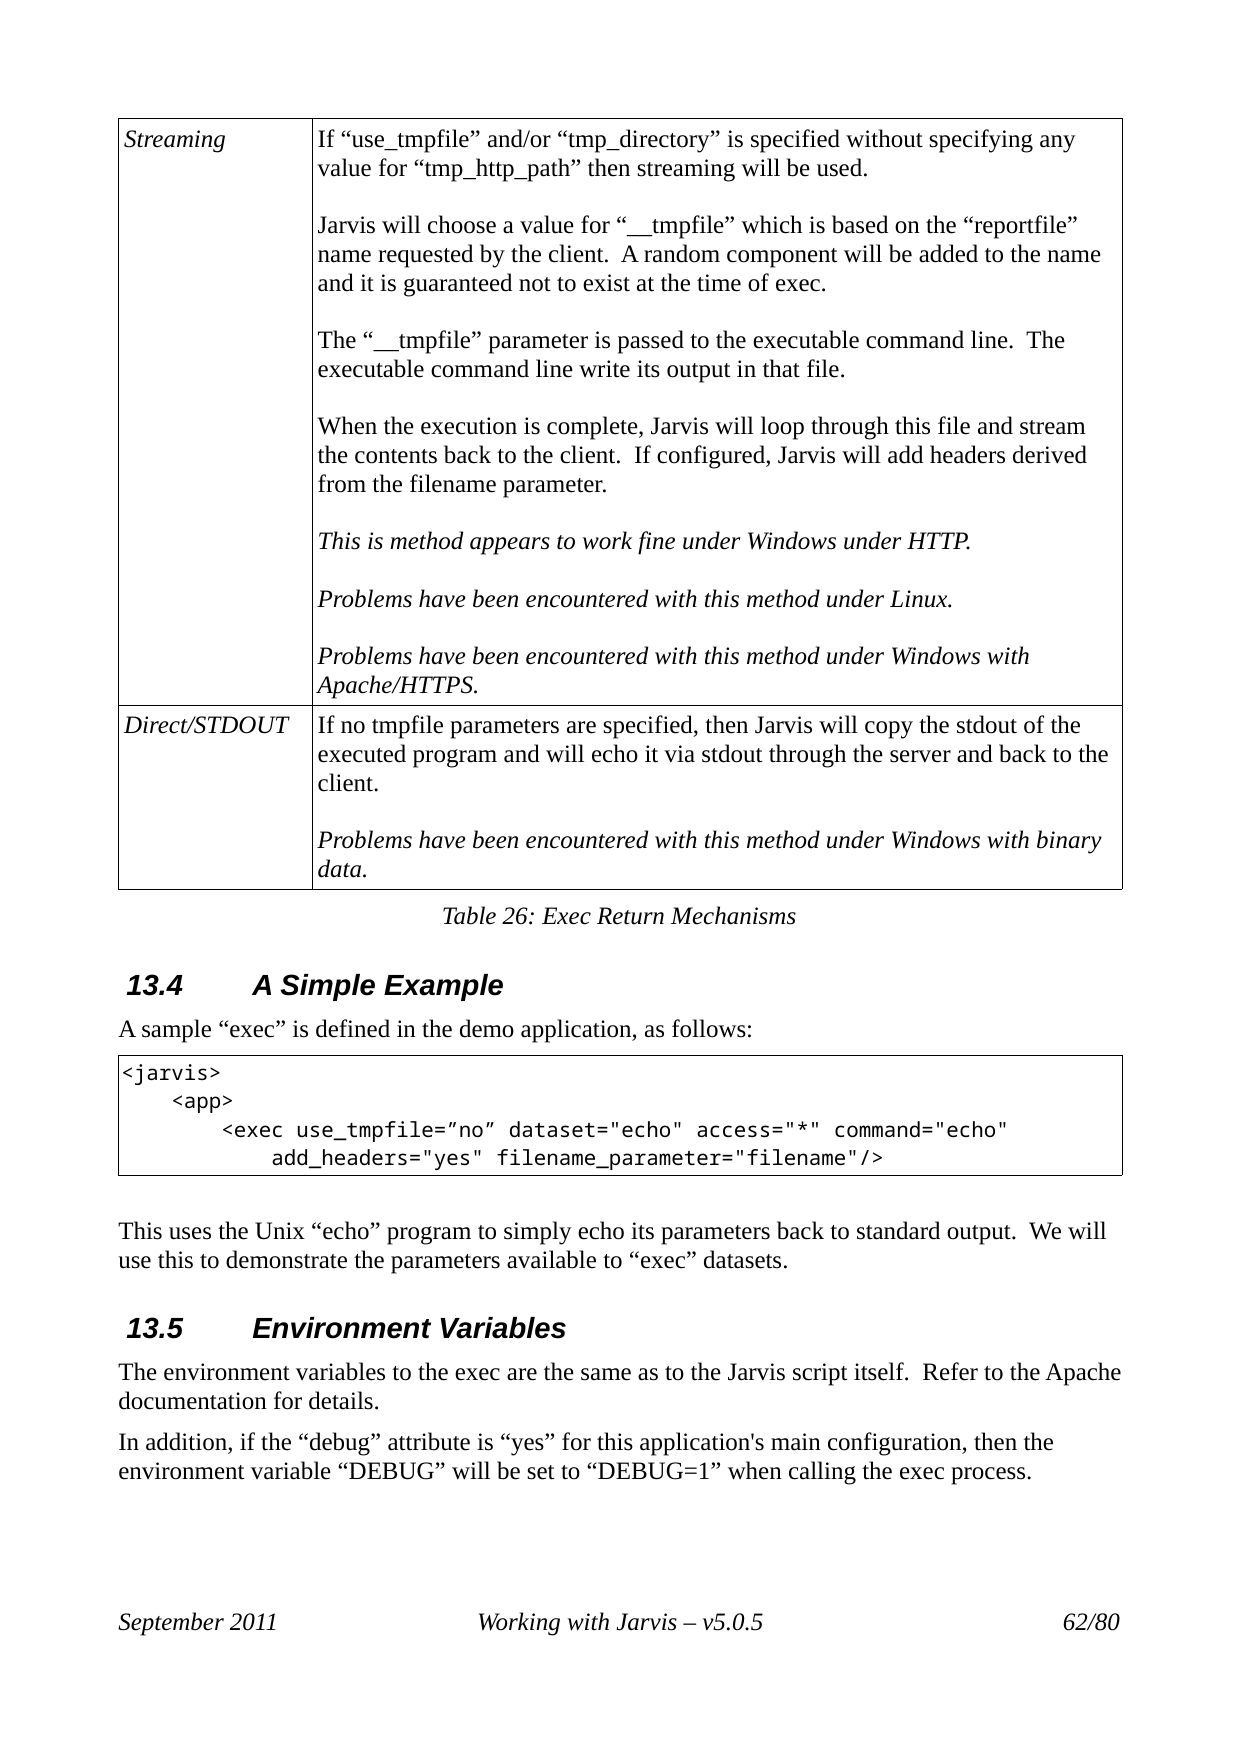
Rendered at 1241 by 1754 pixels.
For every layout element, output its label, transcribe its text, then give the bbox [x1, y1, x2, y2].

table_cell Streaming [119, 119, 312, 705]
text In addition, if the “debug” attribute is “yes” for this application's main configuration, then the environment variable “DEBUG” will be set to “DEBUG=1” when calling the exec process. [118, 1427, 1122, 1484]
text The environment variables to the exec are the same as to the Jarvis script itself. Refer to the Apache documentation for details. [118, 1357, 1122, 1414]
text This uses the Unix “echo” program to simply echo its parameters back to standard output. We will use this to demonstrate the parameters available to “exec” datasets. [118, 1216, 1122, 1273]
table_cell If no tmpfile parameters are specified, then Jarvis will copy the stdout of the executed program and will echo it via stdout through the server and back to the client. Problems have been encountered with this method under Windows with binary data. [313, 706, 1122, 889]
table_cell Direct/STDOUT [119, 706, 312, 889]
text <exec use_tmpfile=”no” dataset="echo" access="*" command="echo" [119, 1112, 1122, 1140]
text <jarvis> [119, 1056, 1122, 1083]
text <app> [119, 1083, 1122, 1112]
subtitle A Simple Example [118, 968, 1122, 1001]
text add_headers="yes" filename_parameter="filename"/> [119, 1140, 1122, 1175]
table_cell If “use_tmpfile” and/or “tmp_directory” is specified without specifying any value for “tmp_http_path” then streaming will be used. Jarvis will choose a value for “__tmpfile” which is based on the “reportfile” name requested by the client. A random component will be added to the name and it is guaranteed not to exist at the time of exec. The “__tmpfile” parameter is passed to the executable command line. The executable command line write its output in that file. When the execution is complete, Jarvis will loop through this file and stream the contents back to the client. If configured, Jarvis will add headers derived from the filename parameter. This is method appears to work fine under Windows under HTTP. Problems have been encountered with this method under Linux. Problems have been encountered with this method under Windows with Apache/HTTPS. [313, 119, 1122, 705]
subtitle Environment Variables [118, 1311, 1122, 1344]
text Table 26: Exec Return Mechanisms [118, 901, 1122, 930]
text A sample “exec” is defined in the demo application, as follows: [118, 1014, 1122, 1042]
